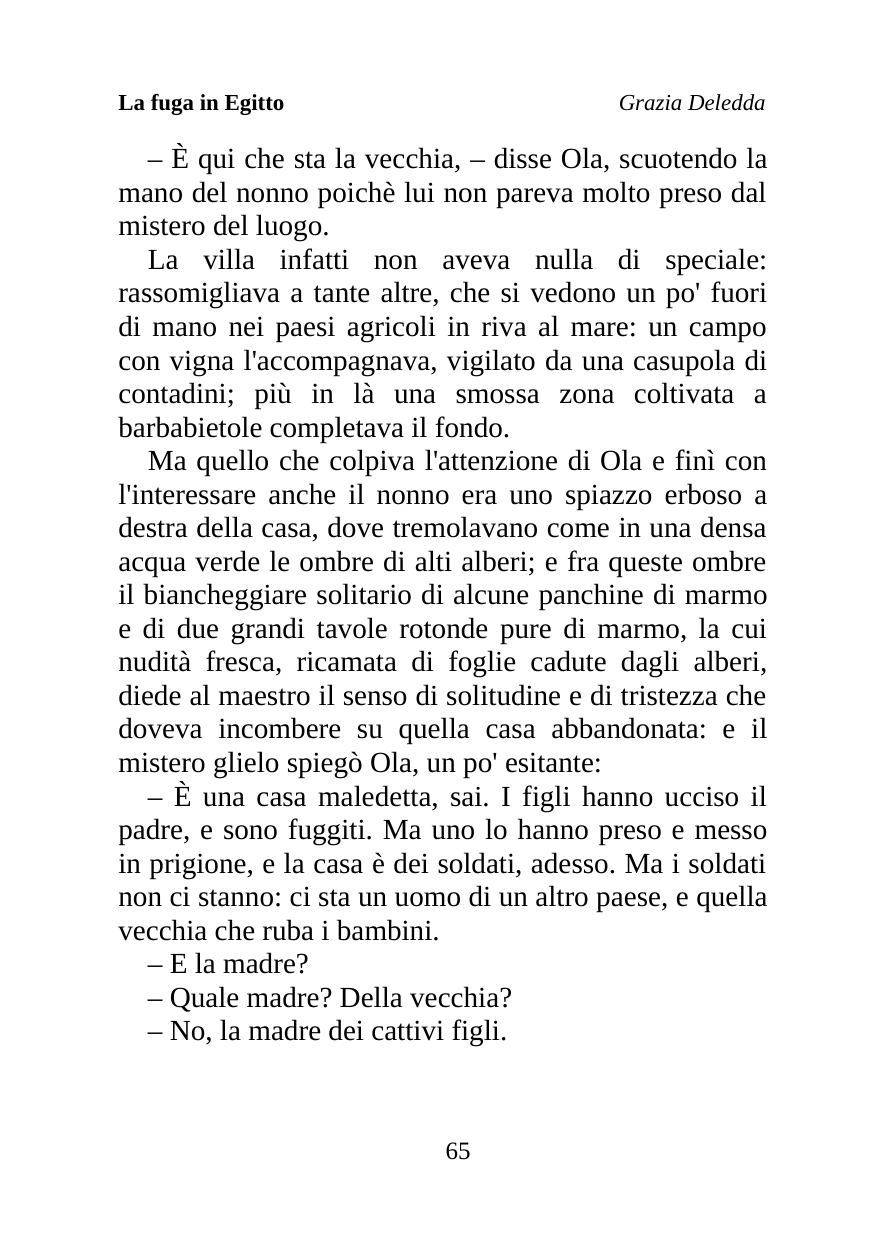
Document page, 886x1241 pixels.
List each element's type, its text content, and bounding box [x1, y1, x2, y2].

text – Quale madre? Della vecchia? [118, 980, 768, 1013]
text – E la madre? [118, 946, 768, 980]
text La villa infatti non aveva nulla di speciale: rassomigliava a tante altre, che si vedono un po' fuori di mano nei paesi agricoli in riva al mare: un campo con vigna l'accompagnava, vigilato da una casupola di contadini; più in là una smossa zona coltivata a barbabietole completava il fondo. [118, 242, 768, 443]
text – No, la madre dei cattivi figli. [118, 1013, 768, 1047]
text Ma quello che colpiva l'attenzione di Ola e finì con l'interessare anche il nonno era uno spiazzo erboso a destra della casa, dove tremolavano come in una densa acqua verde le ombre di alti alberi; e fra queste ombre il biancheggiare solitario di alcune panchine di marmo e di due grandi tavole rotonde pure di marmo, la cui nudità fresca, ricamata di foglie cadute dagli alberi, diede al maestro il senso di solitudine e di tristezza che doveva incombere su quella casa abbandonata: e il mistero glielo spiegò Ola, un po' esitante: [118, 443, 768, 779]
text – È qui che sta la vecchia, – disse Ola, scuotendo la mano del nonno poichè lui non pareva molto preso dal mistero del luogo. [118, 141, 768, 242]
text – È una casa maledetta, sai. I figli hanno ucciso il padre, e sono fuggiti. Ma uno lo hanno preso e messo in prigione, e la casa è dei soldati, adesso. Ma i soldati non ci stanno: ci sta un uomo di un altro paese, e quella vecchia che ruba i bambini. [118, 779, 768, 946]
